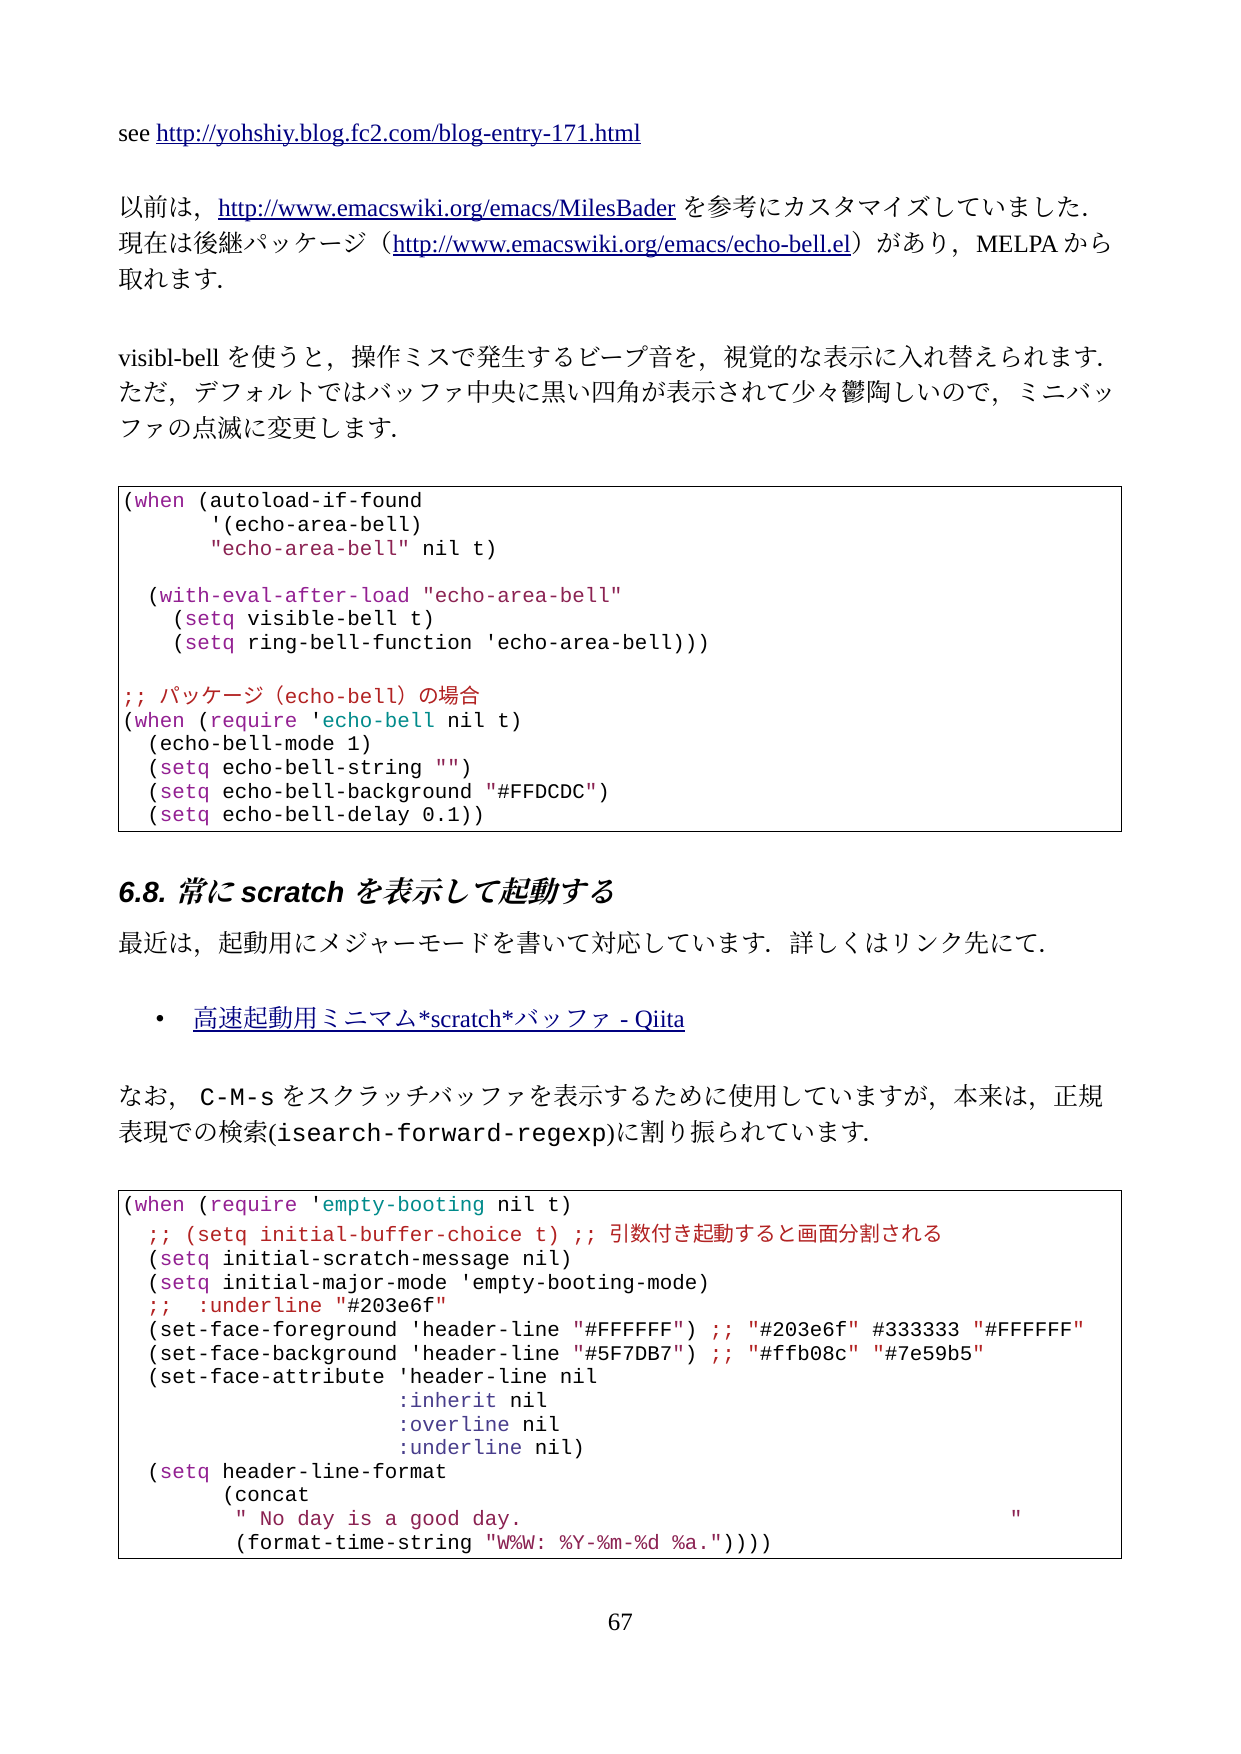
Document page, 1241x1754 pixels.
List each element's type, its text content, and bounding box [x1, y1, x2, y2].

text (setq initial-scratch-message nil) [119, 1244, 1121, 1268]
subtitle 常に scratch を表示して起動する [118, 869, 1122, 911]
text see http://yohshiy.blog.fc2.com/blog-entry-171.html [118, 118, 1122, 176]
text (concat [119, 1481, 1121, 1504]
text 最近は，起動用にメジャーモードを書いて対応しています．詳しくはリンク先にて． [118, 924, 1122, 988]
text :overline nil [119, 1409, 1121, 1433]
text (echo-bell-mode 1) [119, 729, 1121, 753]
text (setq visible-bell t) [119, 604, 1121, 628]
text '(echo-area-bell) [119, 510, 1121, 533]
text (set-face-attribute 'header-line nil [119, 1362, 1121, 1386]
text (setq echo-bell-delay 0.1)) [119, 800, 1121, 831]
text (setq ring-bell-function 'echo-area-bell))) [119, 628, 1121, 652]
text (set-face-background 'header-line "#5F7DB7") ;; "#ffb08c" "#7e59b5" [119, 1339, 1121, 1362]
text (set-face-foreground 'header-line "#FFFFFF") ;; "#203e6f" #333333 "#FFFFFF" [119, 1315, 1121, 1339]
text :underline nil) [119, 1433, 1121, 1457]
text (setq echo-bell-background "#FFDCDC") [119, 777, 1121, 800]
text ;; :underline "#203e6f" [119, 1291, 1121, 1315]
text (with-eval-after-load "echo-area-bell" [119, 581, 1121, 604]
text " No day is a good day. " [119, 1504, 1121, 1528]
text (when (require 'echo-bell nil t) [119, 706, 1121, 729]
list 高速起動用ミニマム*scratch*バッファ - Qiita [156, 1001, 1122, 1064]
text (setq initial-major-mode 'empty-booting-mode) [119, 1268, 1121, 1291]
text 以前は，http://www.emacswiki.org/emacs/MilesBader を参考にカスタマイズしていました．現在は後継パッケージ（http://www.emacswiki.org/emacs/echo-bell.el）があり，MELPAから取れます． [118, 188, 1122, 325]
text ;; (setq initial-buffer-choice t) ;; 引数付き起動すると画面分割される [119, 1214, 1121, 1244]
text "echo-area-bell" nil t) [119, 533, 1121, 557]
text なお， C-M-s をスクラッチバッファを表示するために使用していますが，本来は，正規表現での検索(isearch-forward-regexp)に割り振られています． [118, 1076, 1122, 1177]
text (setq echo-bell-string "") [119, 753, 1121, 777]
text :inherit nil [119, 1386, 1121, 1409]
text (when (autoload-if-found [119, 487, 1121, 510]
text (format-time-string "W%W: %Y-%m-%d %a.")))) [119, 1528, 1121, 1558]
text visibl-bell を使うと，操作ミスで発生するビープ音を，視覚的な表示に入れ替えられます．ただ，デフォルトではバッファ中央に黒い四角が表示されて少々鬱陶しいので，ミニバッファの点滅に変更します． [118, 337, 1122, 474]
text (when (require 'empty-booting nil t) [119, 1191, 1121, 1214]
text ;; パッケージ（echo-bell）の場合 [119, 675, 1121, 706]
text (setq header-line-format [119, 1457, 1121, 1481]
